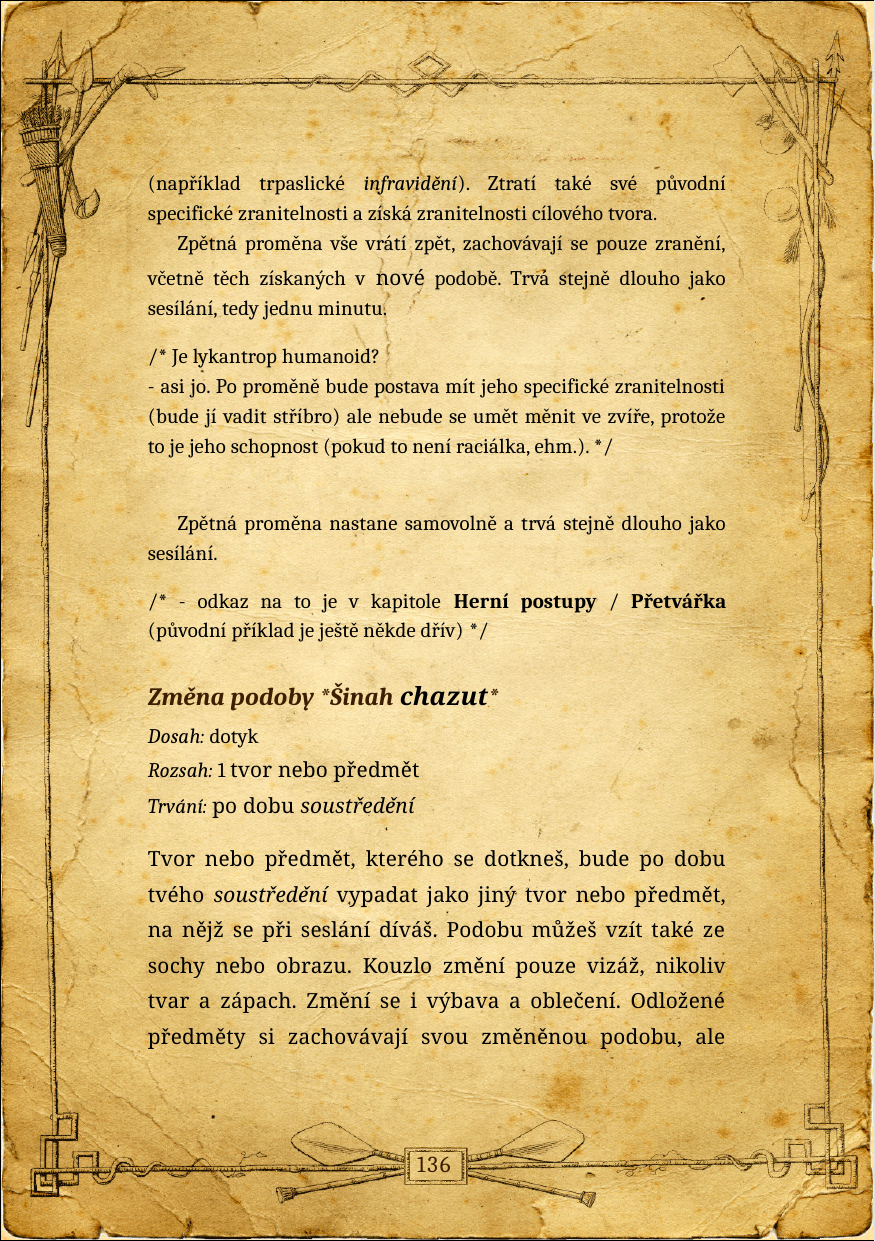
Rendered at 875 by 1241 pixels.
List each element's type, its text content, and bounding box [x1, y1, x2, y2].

text Dosah: dotyk Rozsah: 1 tvor nebo předmět Trvání: po dobu soustředění [148, 724, 726, 819]
text /* - odkaz na to je v kapitole Herní postupy / Přetvářka (původní příklad je ještě někde dřív) */ [148, 589, 726, 643]
text /* Je lykantrop humanoid? - asi jo. Po proměně bude postava mít jeho specifické zranitelnosti (bude jí vadit stříbro) ale nebude se umět měnit ve zvíře, protože to je jeho schopnost (pokud to není raciálka, ehm.). */ [148, 344, 726, 458]
text Tvor nebo předmět, kterého se dotkneš, bude po dobu tvého soustředění vypadat jako jiný tvor nebo předmět, na nějž se při seslání díváš. Podobu můžeš vzít také ze sochy nebo obrazu. Kouzlo změní pouze vizáž, nikoliv tvar a zápach. Změní se i výbava a oblečení. Odložené předměty si zachovávají svou změněnou podobu, ale [148, 844, 726, 1050]
text (například trpaslické infravidění). Ztratí také své původní specifické zranitelnosti a získá zranitelnosti cílového tvora. Zpětná proměna vše vrátí zpět, zachovávají se pouze zranění, včetně těch získaných v nové podobě. Trvá stejně dlouho jako sesílání, tedy jednu minutu. [148, 172, 726, 321]
subtitle Změna podoby *Šinah chazut* [148, 678, 726, 713]
text Zpětná proměna nastane samovolně a trvá stejně dlouho jako sesílání. [148, 482, 726, 566]
picture [1, 1, 874, 1240]
